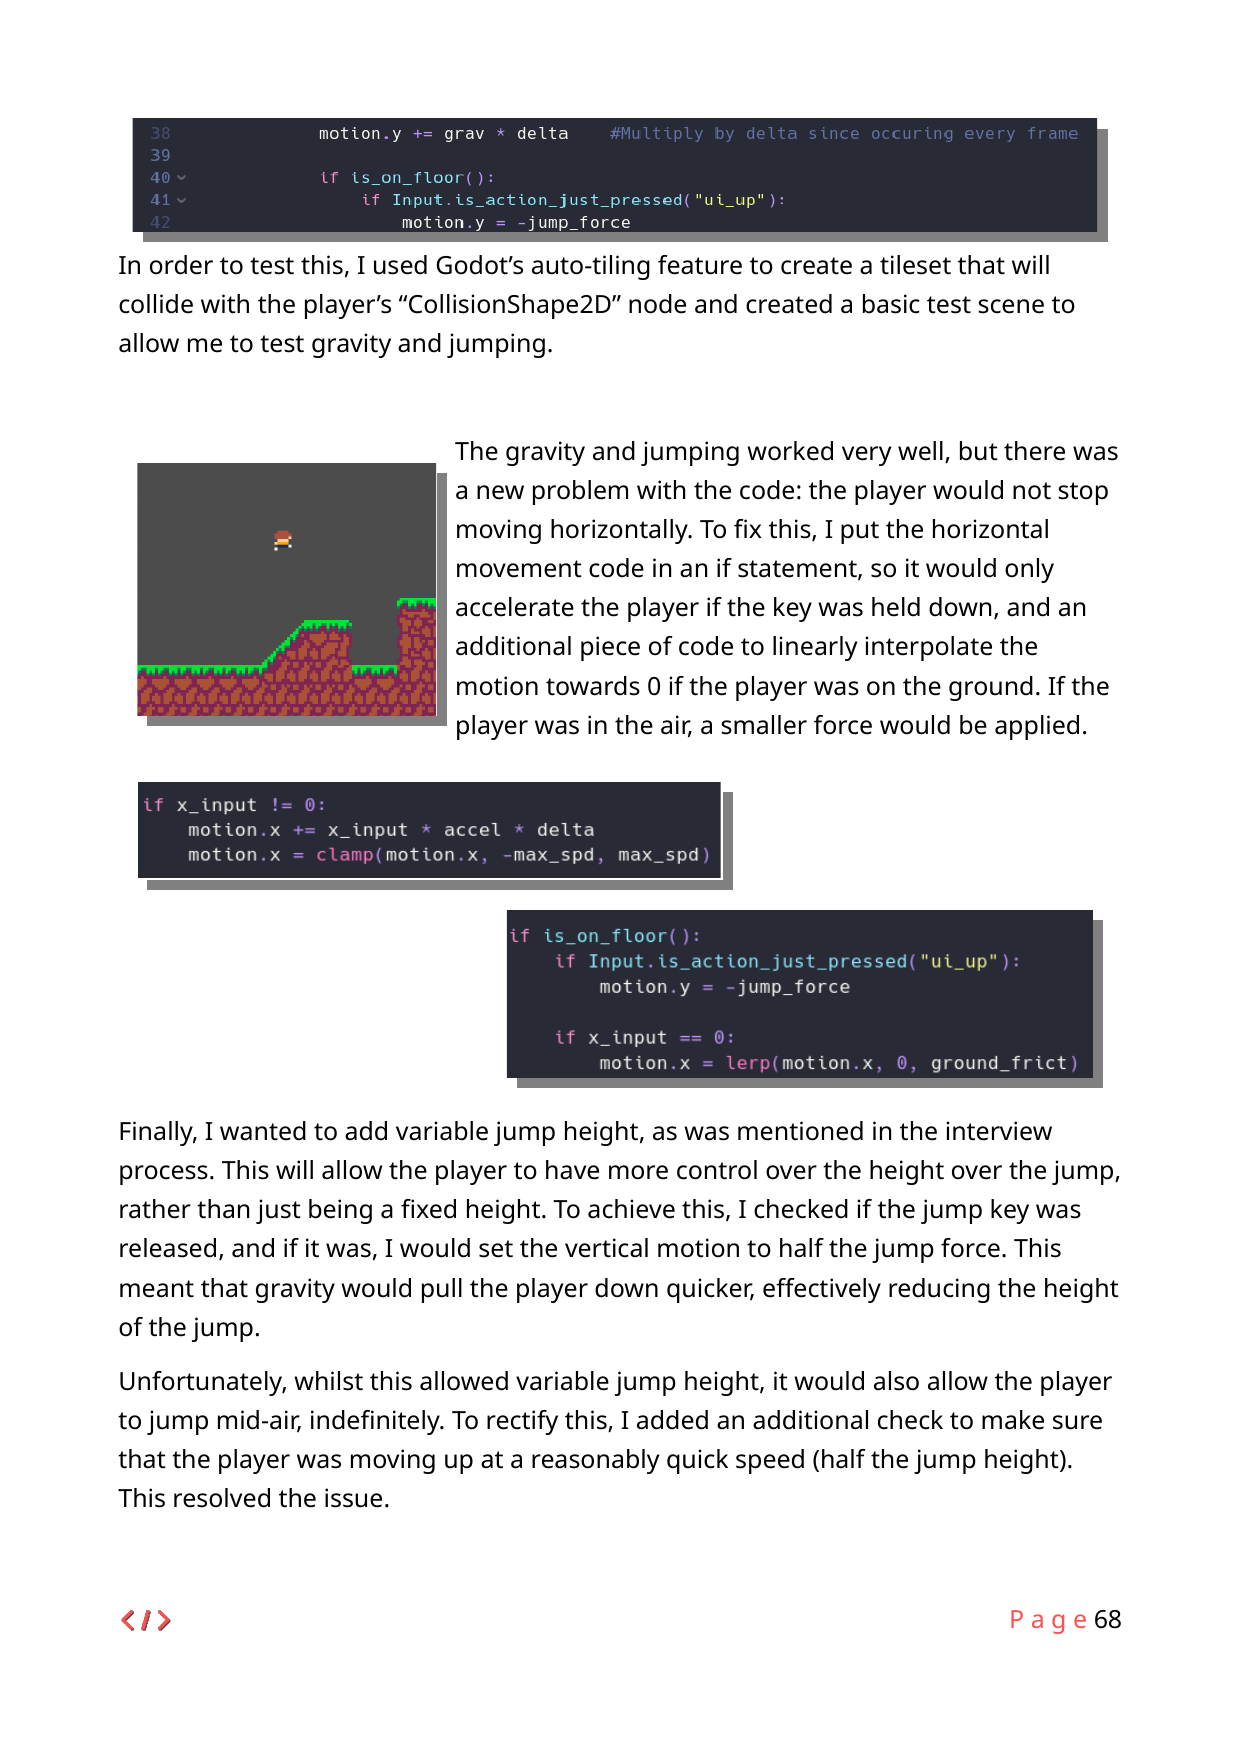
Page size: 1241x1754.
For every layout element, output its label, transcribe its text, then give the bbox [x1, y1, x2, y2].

text In order to test this, I used Godot’s auto-tiling feature to create a tileset that will collide with the player’s “CollisionShape2D” node and created a basic test scene to allow me to test gravity and jumping. [118, 118, 1122, 360]
picture [132, 118, 1098, 232]
text Finally, I wanted to add variable jump height, as was mentioned in the interview process. This will allow the player to have more control over the height over the jump, rather than just being a fixed height. To achieve this, I checked if the jump key was released, and if it was, I would set the vertical motion to half the jump force. This meant that gravity would pull the player down quicker, effectively reducing the height of the jump. [118, 761, 1122, 1343]
picture [152, 475, 437, 716]
text Unfortunately, whilst this allowed variable jump height, it would also allow the player to jump mid-air, indefinitely. To rectify this, I added an additional check to make sure that the player was moving up at a reasonably quick speed (half the jump height). This resolved the issue. [118, 1363, 1122, 1515]
picture [116, 1591, 175, 1649]
picture [506, 910, 1093, 1078]
picture [167, 809, 723, 880]
text The gravity and jumping worked very well, but there was a new problem with the code: the player would not stop moving horizontally. To fix this, I put the horizontal movement code in an if statement, so it would only accelerate the player if the key was held down, and an additional piece of code to linearly interpolate the motion towards 0 if the player was on the ground. If the player was in the air, a smaller force would be applied. [118, 433, 1122, 741]
